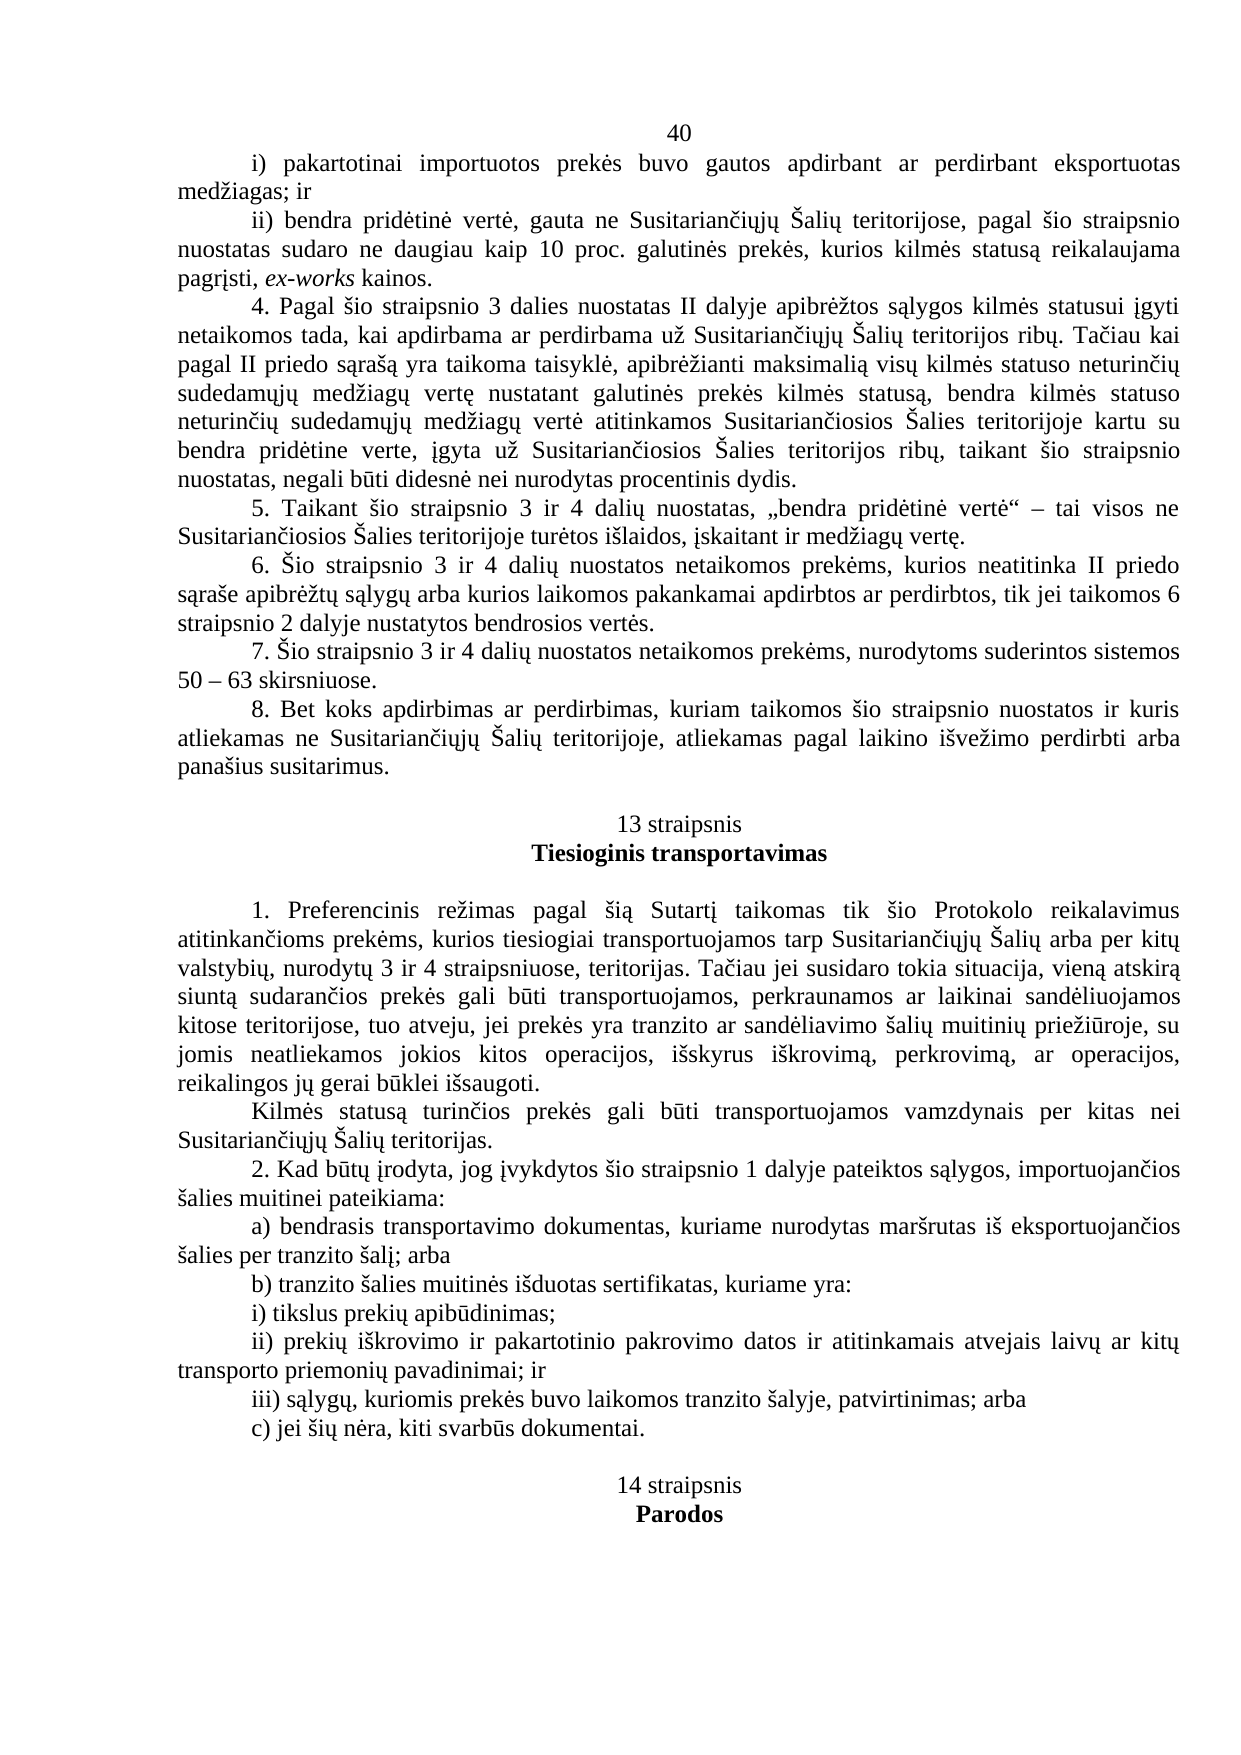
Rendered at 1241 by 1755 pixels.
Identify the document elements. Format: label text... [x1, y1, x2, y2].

text 1. Preferencinis režimas pagal šią Sutartį taikomas tik šio Protokolo reikalavimus atitinkančioms prekėms, kurios tiesiogiai transportuojamos tarp Susitariančiųjų Šalių arba per kitų valstybių, nurodytų 3 ir 4 straipsniuose, teritorijas. Tačiau jei susidaro tokia situacija, vieną atskirą siuntą sudarančios prekės gali būti transportuojamos, perkraunamos ar laikinai sandėliuojamos kitose teritorijose, tuo atveju, jei prekės yra tranzito ar sandėliavimo šalių muitinių priežiūroje, su jomis neatliekamos jokios kitos operacijos, išskyrus iškrovimą, perkrovimą, ar operacijos, reikalingos jų gerai būklei išsaugoti. [177, 895, 1181, 1096]
text i) pakartotinai importuotos prekės buvo gautos apdirbant ar perdirbant eksportuotas medžiagas; ir [177, 148, 1181, 205]
text iii) sąlygų, kuriomis prekės buvo laikomos tranzito šalyje, patvirtinimas; arba [177, 1384, 1181, 1413]
text 6. Šio straipsnio 3 ir 4 dalių nuostatos netaikomos prekėms, kurios neatitinka II priedo sąraše apibrėžtų sąlygų arba kurios laikomos pakankamai apdirbtos ar perdirbtos, tik jei taikomos 6 straipsnio 2 dalyje nustatytos bendrosios vertės. [177, 550, 1181, 636]
text 5. Taikant šio straipsnio 3 ir 4 dalių nuostatas, „bendra pridėtinė vertė“ – tai visos ne Susitariančiosios Šalies teritorijoje turėtos išlaidos, įskaitant ir medžiagų vertę. [177, 493, 1181, 550]
text Tiesioginis transportavimas [177, 838, 1181, 866]
text c) jei šių nėra, kiti svarbūs dokumentai. [177, 1413, 1181, 1441]
text 8. Bet koks apdirbimas ar perdirbimas, kuriam taikomos šio straipsnio nuostatos ir kuris atliekamas ne Susitariančiųjų Šalių teritorijoje, atliekamas pagal laikino išvežimo perdirbti arba panašius susitarimus. [177, 694, 1181, 780]
text 4. Pagal šio straipsnio 3 dalies nuostatas II dalyje apibrėžtos sąlygos kilmės statusui įgyti netaikomos tada, kai apdirbama ar perdirbama už Susitariančiųjų Šalių teritorijos ribų. Tačiau kai pagal II priedo sąrašą yra taikoma taisyklė, apibrėžianti maksimalią visų kilmės statuso neturinčių sudedamųjų medžiagų vertę nustatant galutinės prekės kilmės statusą, bendra kilmės statuso neturinčių sudedamųjų medžiagų vertė atitinkamos Susitariančiosios Šalies teritorijoje kartu su bendra pridėtine verte, įgyta už Susitariančiosios Šalies teritorijos ribų, taikant šio straipsnio nuostatas, negali būti didesnė nei nurodytas procentinis dydis. [177, 291, 1181, 493]
text 13 straipsnis [177, 809, 1181, 838]
text Kilmės statusą turinčios prekės gali būti transportuojamos vamzdynais per kitas nei Susitariančiųjų Šalių teritorijas. [177, 1096, 1181, 1154]
text 14 straipsnis [177, 1470, 1181, 1499]
text 2. Kad būtų įrodyta, jog įvykdytos šio straipsnio 1 dalyje pateiktos sąlygos, importuojančios šalies muitinei pateikiama: [177, 1154, 1181, 1211]
text a) bendrasis transportavimo dokumentas, kuriame nurodytas maršrutas iš eksportuojančios šalies per tranzito šalį; arba [177, 1211, 1181, 1269]
text ii) bendra pridėtinė vertė, gauta ne Susitariančiųjų Šalių teritorijose, pagal šio straipsnio nuostatas sudaro ne daugiau kaip 10 proc. galutinės prekės, kurios kilmės statusą reikalaujama pagrįsti, ex-works kainos. [177, 205, 1181, 291]
text i) tikslus prekių apibūdinimas; [177, 1298, 1181, 1326]
text 7. Šio straipsnio 3 ir 4 dalių nuostatos netaikomos prekėms, nurodytoms suderintos sistemos 50 – 63 skirsniuose. [177, 636, 1181, 694]
text ii) prekių iškrovimo ir pakartotinio pakrovimo datos ir atitinkamais atvejais laivų ar kitų transporto priemonių pavadinimai; ir [177, 1326, 1181, 1384]
text Parodos [177, 1499, 1181, 1528]
text b) tranzito šalies muitinės išduotas sertifikatas, kuriame yra: [177, 1269, 1181, 1298]
